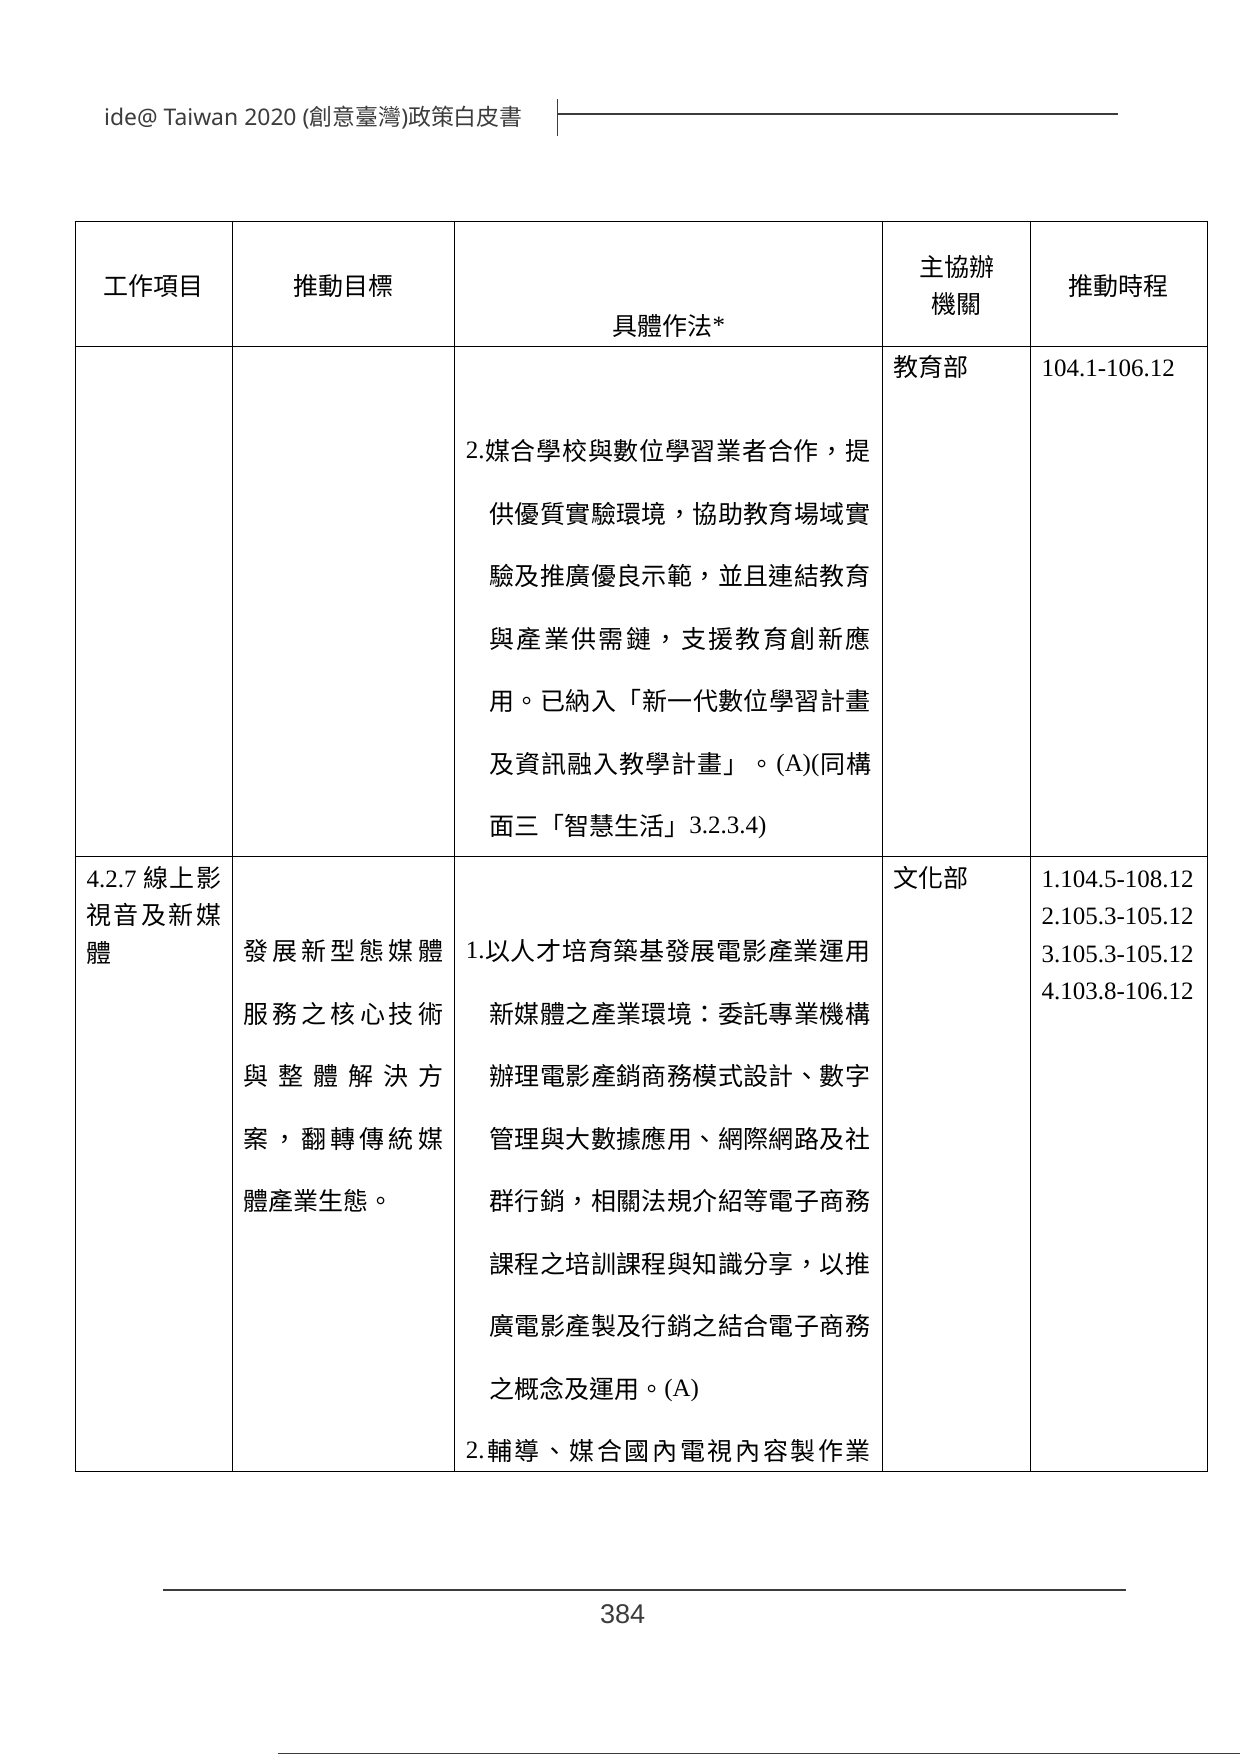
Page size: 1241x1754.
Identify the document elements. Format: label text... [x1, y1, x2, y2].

table_cell 1.104.5-108.12 2.105.3-105.12 3.105.3-105.12 4.103.8-106.12 [1031, 857, 1207, 1471]
table_cell 1.以人才培育築基發展電影產業運用新媒體之產業環境：委託專業機構辦理電影產銷商務模式設計、數字管理與大數據應用、網際網路及社群行銷，相關法規介紹等電子商務課程之培訓課程與知識分享，以推廣電影產製及行銷之結合電子商務之概念及運用。(A) 2.輔導、媒合國內電視內容製作業 [455, 857, 882, 1471]
table_header 推動目標 [233, 222, 454, 346]
table_header 主協辦 機關 [883, 222, 1030, 346]
table_cell [76, 347, 232, 856]
table_header 具體作法* [455, 222, 882, 346]
table_header 工作項目 [76, 222, 232, 346]
table_cell 文化部 [883, 857, 1030, 1471]
table_cell 發展新型態媒體服務之核心技術與整體解決方案，翻轉傳統媒體產業生態。 [233, 857, 454, 1471]
table_header 推動時程 [1031, 222, 1207, 346]
table_cell [233, 347, 454, 856]
table_cell 104.1-106.12 [1031, 347, 1207, 856]
table_cell 2.媒合學校與數位學習業者合作，提供優質實驗環境，協助教育場域實驗及推廣優良示範，並且連結教育與產業供需鏈，支援教育創新應用。已納入「新一代數位學習計畫及資訊融入教學計畫」。(A)(同構面三「智慧生活」3.2.3.4) [455, 347, 882, 856]
table_cell 4.2.7線上影視音及新媒體 [76, 857, 232, 1471]
table_cell 教育部 [883, 347, 1030, 856]
